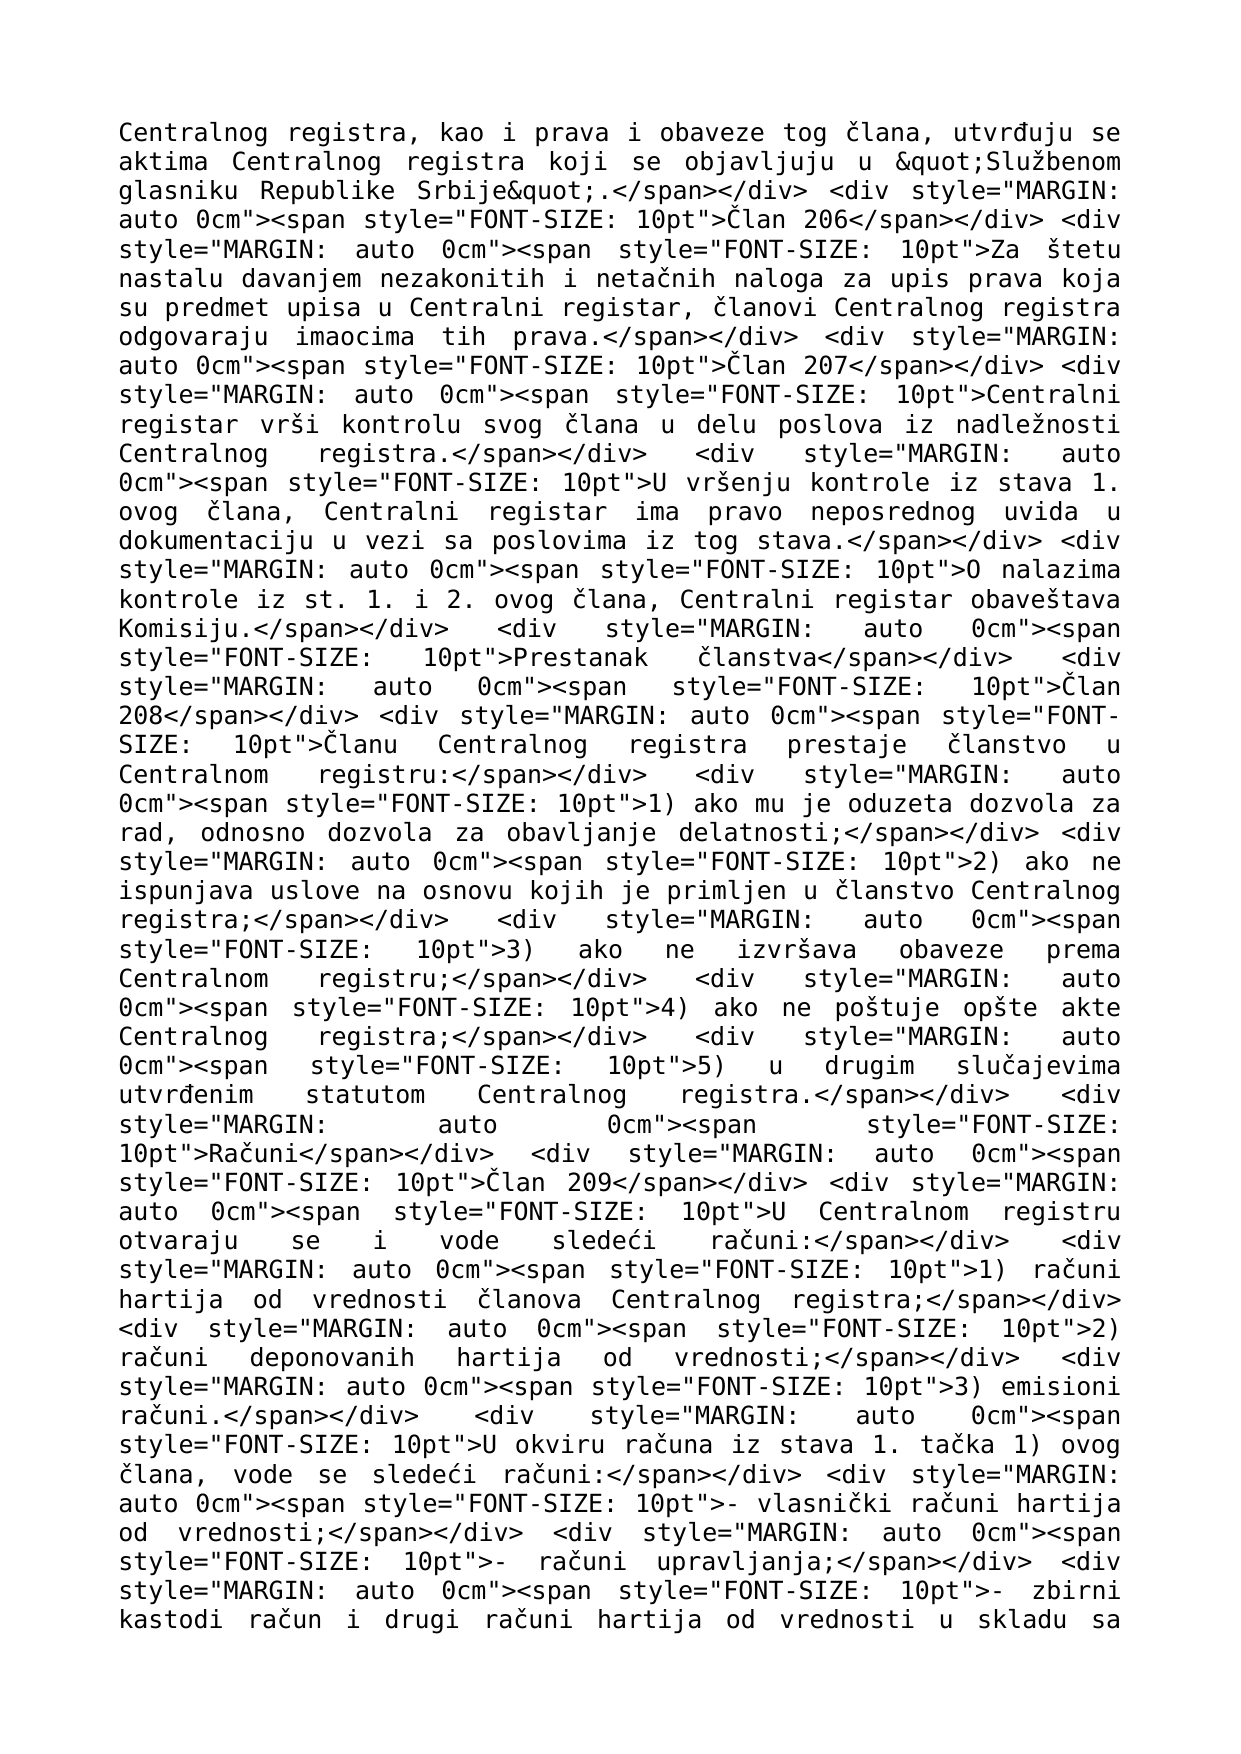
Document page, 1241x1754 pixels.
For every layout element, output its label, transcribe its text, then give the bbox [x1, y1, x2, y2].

text Centralnog registra, kao i prava i obaveze tog člana, utvrđuju se aktima Centralnog registra koji se objavljuju u &quot;Službenom glasniku Republike Srbije&quot;.</span></div> <div style="MARGIN: auto 0cm"><span style="FONT-SIZE: 10pt">Član 206</span></div> <div style="MARGIN: auto 0cm"><span style="FONT-SIZE: 10pt">Za štetu nastalu davanjem nezakonitih i netačnih naloga za upis prava koja su predmet upisa u Centralni registar, članovi Centralnog registra odgovaraju imaocima tih prava.</span></div> <div style="MARGIN: auto 0cm"><span style="FONT-SIZE: 10pt">Član 207</span></div> <div style="MARGIN: auto 0cm"><span style="FONT-SIZE: 10pt">Centralni registar vrši kontrolu svog člana u delu poslova iz nadležnosti Centralnog registra.</span></div> <div style="MARGIN: auto 0cm"><span style="FONT-SIZE: 10pt">U vršenju kontrole iz stava 1. ovog člana, Centralni registar ima pravo neposrednog uvida u dokumentaciju u vezi sa poslovima iz tog stava.</span></div> <div style="MARGIN: auto 0cm"><span style="FONT-SIZE: 10pt">O nalazima kontrole iz st. 1. i 2. ovog člana, Centralni registar obaveštava Komisiju.</span></div> <div style="MARGIN: auto 0cm"><span style="FONT-SIZE: 10pt">Prestanak članstva</span></div> <div style="MARGIN: auto 0cm"><span style="FONT-SIZE: 10pt">Član 208</span></div> <div style="MARGIN: auto 0cm"><span style="FONT-SIZE: 10pt">Članu Centralnog registra prestaje članstvo u Centralnom registru:</span></div> <div style="MARGIN: auto 0cm"><span style="FONT-SIZE: 10pt">1) ako mu je oduzeta dozvola za rad, odnosno dozvola za obavljanje delatnosti;</span></div> <div style="MARGIN: auto 0cm"><span style="FONT-SIZE: 10pt">2) ako ne ispunjava uslove na osnovu kojih je primljen u članstvo Centralnog registra;</span></div> <div style="MARGIN: auto 0cm"><span style="FONT-SIZE: 10pt">3) ako ne izvršava obaveze prema Centralnom registru;</span></div> <div style="MARGIN: auto 0cm"><span style="FONT-SIZE: 10pt">4) ako ne poštuje opšte akte Centralnog registra;</span></div> <div style="MARGIN: auto 0cm"><span style="FONT-SIZE: 10pt">5) u drugim slučajevima utvrđenim statutom Centralnog registra.</span></div> <div style="MARGIN: auto 0cm"><span style="FONT-SIZE: 10pt">Računi</span></div> <div style="MARGIN: auto 0cm"><span style="FONT-SIZE: 10pt">Član 209</span></div> <div style="MARGIN: auto 0cm"><span style="FONT-SIZE: 10pt">U Centralnom registru otvaraju se i vode sledeći računi:</span></div> <div style="MARGIN: auto 0cm"><span style="FONT-SIZE: 10pt">1) računi hartija od vrednosti članova Centralnog registra;</span></div> <div style="MARGIN: auto 0cm"><span style="FONT-SIZE: 10pt">2) računi deponovanih hartija od vrednosti;</span></div> <div style="MARGIN: auto 0cm"><span style="FONT-SIZE: 10pt">3) emisioni računi.</span></div> <div style="MARGIN: auto 0cm"><span style="FONT-SIZE: 10pt">U okviru računa iz stava 1. tačka 1) ovog člana, vode se sledeći računi:</span></div> <div style="MARGIN: auto 0cm"><span style="FONT-SIZE: 10pt">- vlasnički računi hartija od vrednosti;</span></div> <div style="MARGIN: auto 0cm"><span style="FONT-SIZE: 10pt">- računi upravljanja;</span></div> <div style="MARGIN: auto 0cm"><span style="FONT-SIZE: 10pt">- zbirni kastodi račun i drugi računi hartija od vrednosti u skladu sa [118, 118, 1122, 1635]
